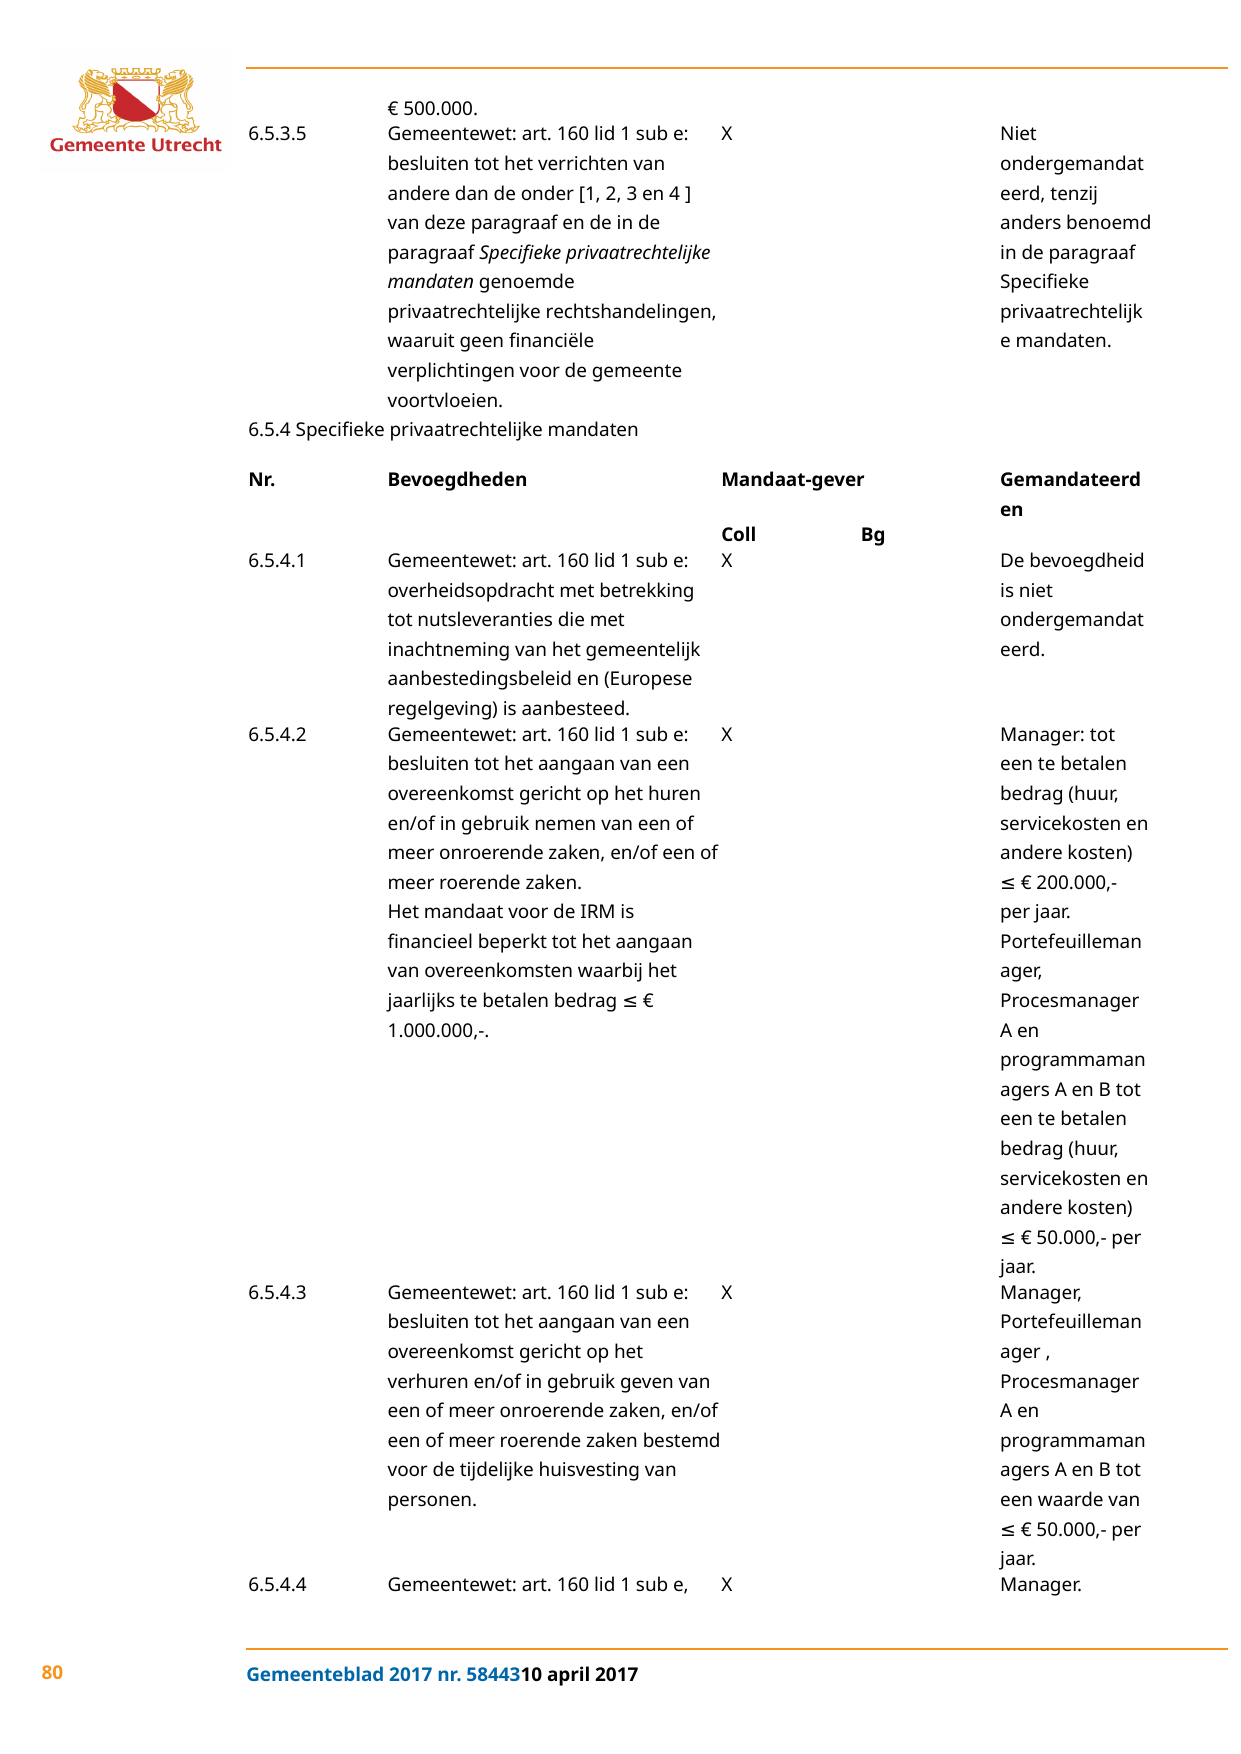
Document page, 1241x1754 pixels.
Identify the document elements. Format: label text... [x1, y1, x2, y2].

table_cell 6.5.4.4 [248, 1571, 387, 1597]
table_cell [721, 95, 861, 121]
table_cell Gemeentewet: art. 160 lid 1 sub e, [388, 1571, 721, 1597]
table_cell Niet ondergemandateerd, tenzij anders benoemd in de paragraaf Specifieke privaatrechtelijke mandaten. [1000, 121, 1152, 412]
picture [41, 47, 231, 172]
table_cell [861, 121, 1000, 412]
table_cell Coll [721, 522, 861, 547]
table_cell [1000, 95, 1152, 121]
table_cell [861, 1279, 1000, 1571]
table_cell [861, 547, 1000, 721]
table_cell Manager, Portefeuillemanager , Procesmanager A en programmamanagers A en B tot een waarde van ≤ € 50.000,- per jaar. [1000, 1279, 1152, 1571]
table_cell X [721, 121, 861, 412]
table_cell Gemeentewet: art. 160 lid 1 sub e: besluiten tot het verrichten van andere dan de onder [1, 2, 3 en 4 ] van deze paragraaf en de in de paragraaf Specifieke privaatrechtelijke mandaten genoemde privaatrechtelijke rechtshandelingen, waaruit geen financiële verplichtingen voor de gemeente voortvloeien. [388, 121, 721, 412]
table_header Nr. [248, 466, 387, 522]
table_cell [861, 95, 1000, 121]
table_cell 6.5.4.1 [248, 547, 387, 721]
table_cell [388, 522, 721, 547]
table_cell De bevoegdheid is niet ondergemandateerd. [1000, 547, 1152, 721]
table_cell 6.5.4.3 [248, 1279, 387, 1571]
table_cell X [721, 721, 861, 1279]
table_cell 6.5.3.5 [248, 121, 387, 412]
table_cell 6.5.4.2 [248, 721, 387, 1279]
table_cell [861, 721, 1000, 1279]
table_cell X [721, 1571, 861, 1597]
table_cell X [721, 1279, 861, 1571]
table_cell [861, 1571, 1000, 1597]
table_cell [248, 522, 387, 547]
table_cell [248, 95, 387, 121]
table_cell Gemeentewet: art. 160 lid 1 sub e: besluiten tot het aangaan van een overeenkomst gericht op het huren en/of in gebruik nemen van een of meer onroerende zaken, en/of een of meer roerende zaken. Het mandaat voor de IRM is financieel beperkt tot het aangaan van overeenkomsten waarbij het jaarlijks te betalen bedrag ≤ € 1.000.000,-. [388, 721, 721, 1279]
table_cell Gemeentewet: art. 160 lid 1 sub e: besluiten tot het aangaan van een overeenkomst gericht op het verhuren en/of in gebruik geven van een of meer onroerende zaken, en/of een of meer roerende zaken bestemd voor de tijdelijke huisvesting van personen. [388, 1279, 721, 1571]
table_header Bevoegdheden [388, 466, 721, 522]
table_cell [1000, 522, 1152, 547]
table_cell Bg [861, 522, 1000, 547]
text 6.5.4 Specifieke privaatrechtelijke mandaten [248, 416, 1152, 441]
table_cell X [721, 547, 861, 721]
table_cell € 500.000. [388, 95, 721, 121]
table_cell Manager: tot een te betalen bedrag (huur, servicekosten en andere kosten) ≤ € 200.000,- per jaar. Portefeuillemanager, Procesmanager A en programmamanagers A en B tot een te betalen bedrag (huur, servicekosten en andere kosten) ≤ € 50.000,- per jaar. [1000, 721, 1152, 1279]
table_cell Gemeentewet: art. 160 lid 1 sub e: overheidsopdracht met betrekking tot nutsleveranties die met inachtneming van het gemeentelijk aanbestedingsbeleid en (Europese regelgeving) is aanbesteed. [388, 547, 721, 721]
table_cell Manager. [1000, 1571, 1152, 1597]
table_header Gemandateerden [1000, 466, 1152, 522]
table_header Mandaat-gever [721, 466, 1000, 522]
